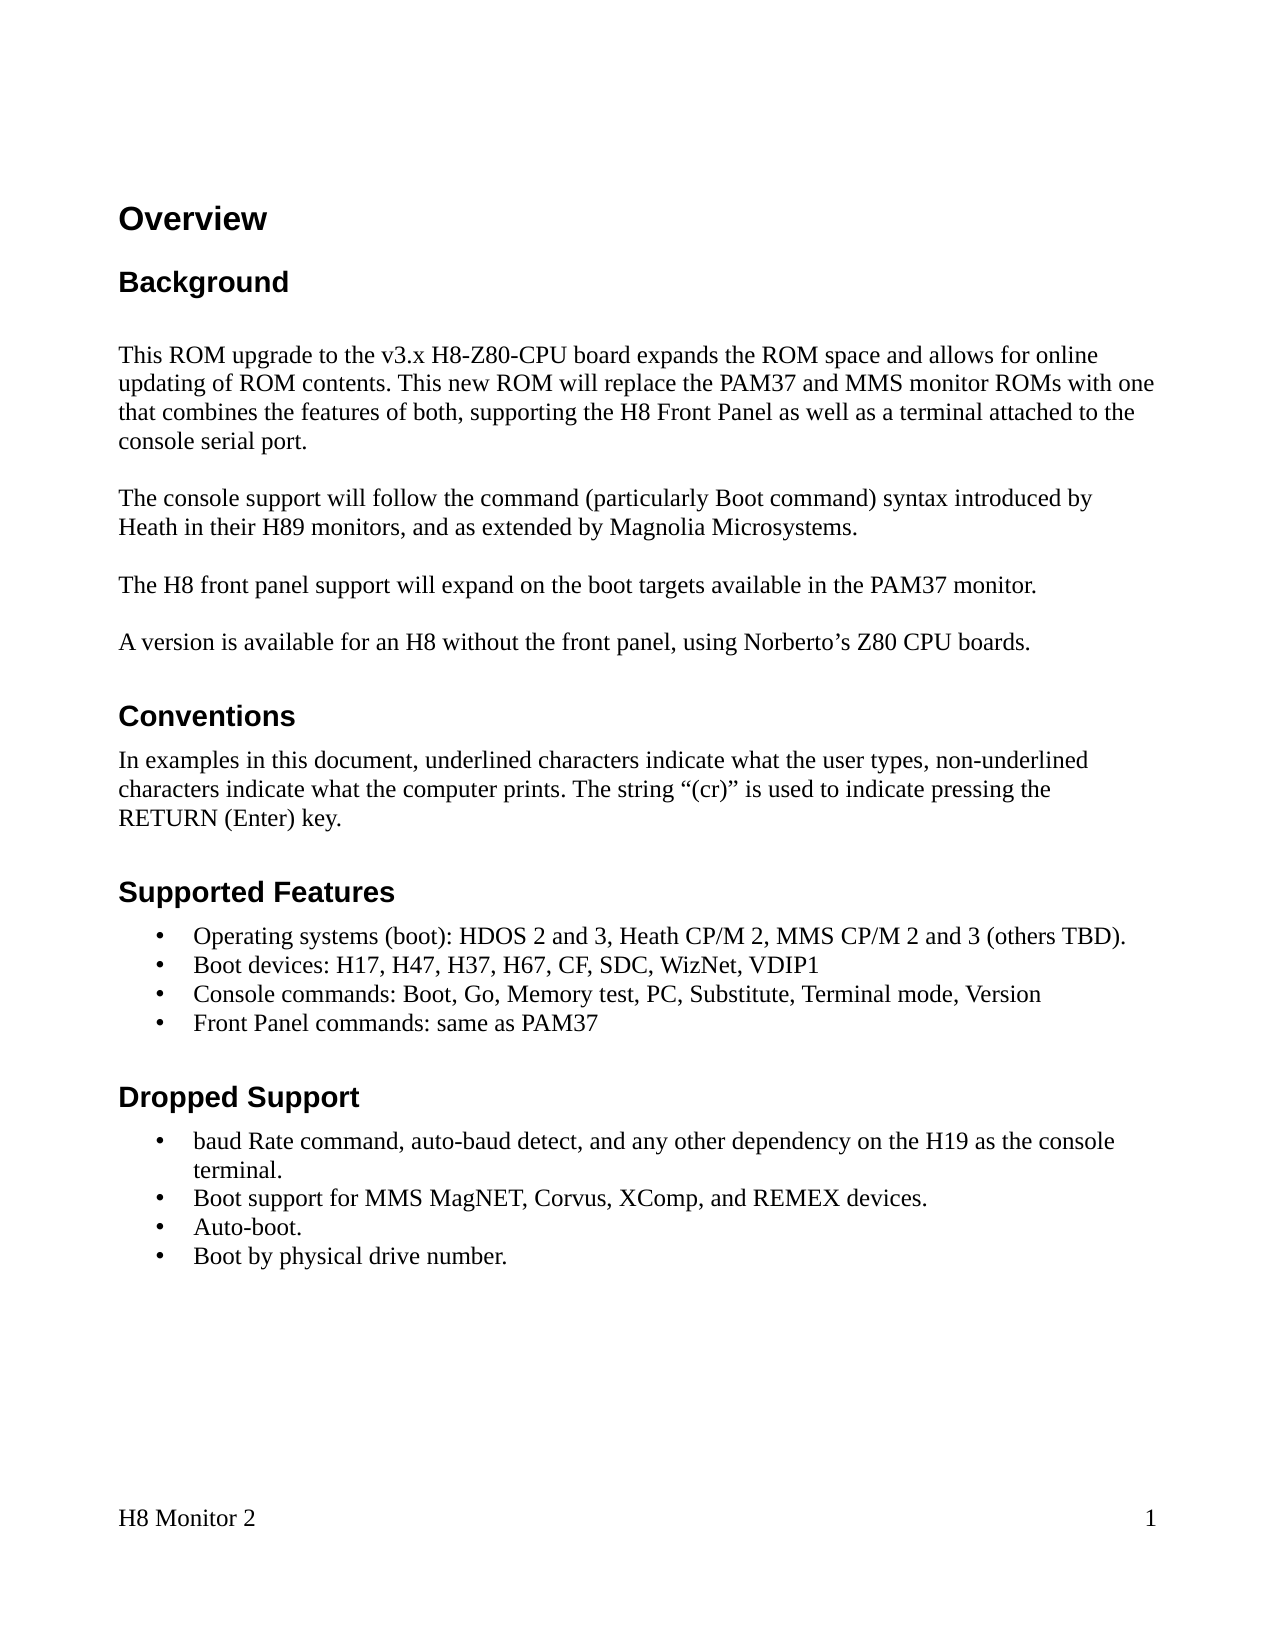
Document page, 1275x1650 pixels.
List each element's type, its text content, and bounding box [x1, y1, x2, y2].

subtitle Conventions [118, 699, 1157, 733]
list Operating systems (boot): HDOS 2 and 3, Heath CP/M 2, MMS CP/M 2 and 3 (others TBD). [156, 921, 1157, 950]
text In examples in this document, underlined characters indicate what the user types, non-underlined characters indicate what the computer prints. The string “(cr)” is used to indicate pressing the RETURN (Enter) key. [118, 746, 1157, 832]
text The H8 front panel support will expand on the boot targets available in the PAM37 monitor. [118, 570, 1157, 598]
subtitle Dropped Support [118, 1080, 1157, 1113]
list Boot support for MMS MagNET, Corvus, XComp, and REMEX devices. [156, 1183, 1157, 1212]
list Boot by physical drive number. [156, 1241, 1157, 1270]
list Front Panel commands: same as PAM37 [156, 1008, 1157, 1036]
subtitle Supported Features [118, 875, 1157, 909]
text This ROM upgrade to the v3.x H8-Z80-CPU board expands the ROM space and allows for online updating of ROM contents. This new ROM will replace the PAM37 and MMS monitor ROMs with one that combines the features of both, supporting the H8 Front Panel as well as a terminal attached to the console serial port. [118, 340, 1157, 455]
subtitle Background [118, 265, 1157, 298]
subtitle Overview [118, 199, 1157, 238]
list baud Rate command, auto-baud detect, and any other dependency on the H19 as the console terminal. [156, 1126, 1157, 1183]
text The console support will follow the command (particularly Boot command) syntax introduced by Heath in their H89 monitors, and as extended by Magnolia Microsystems. [118, 483, 1157, 541]
list Boot devices: H17, H47, H37, H67, CF, SDC, WizNet, VDIP1 [156, 950, 1157, 979]
list Auto-boot. [156, 1212, 1157, 1241]
text A version is available for an H8 without the front panel, using Norberto’s Z80 CPU boards. [118, 627, 1157, 656]
list Console commands: Boot, Go, Memory test, PC, Substitute, Terminal mode, Version [156, 979, 1157, 1008]
